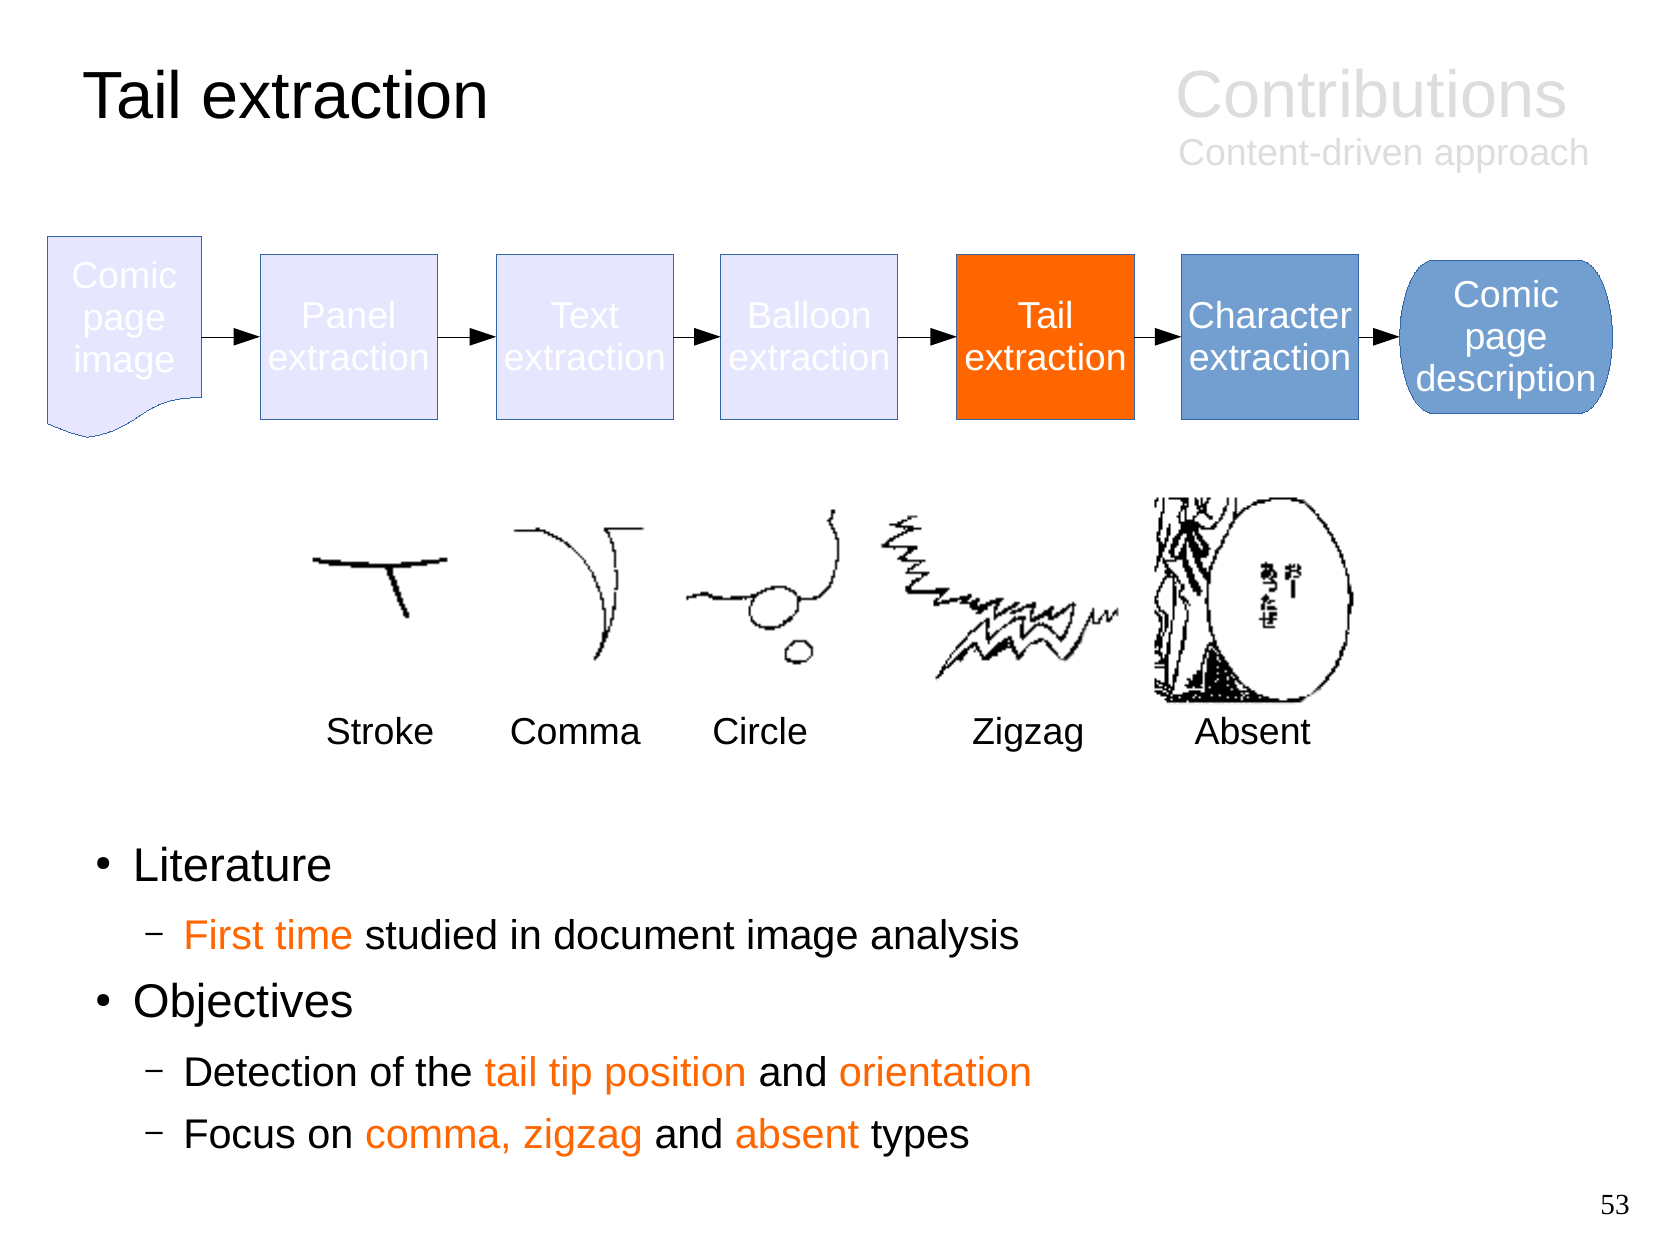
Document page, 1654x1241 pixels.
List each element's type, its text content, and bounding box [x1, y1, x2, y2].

text_box Character extraction [1181, 254, 1359, 420]
title Tail extraction [82, 49, 1571, 142]
text_box Panel extraction [260, 254, 438, 420]
text_box Circle [687, 702, 833, 763]
text_box Zigzag [955, 702, 1102, 807]
text_box Absent [1165, 702, 1341, 807]
text_box Stroke [307, 702, 453, 763]
text_box Comic page description [1399, 260, 1613, 414]
text_box Comic page image [47, 236, 202, 438]
list Literature First time studied in document image analysis Objectives Detection of the tail tip position and orientation Focus on comma, zigzag and absent types [82, 838, 1571, 1158]
picture [275, 490, 1378, 706]
text_box Balloon extraction [720, 254, 898, 420]
text_box Comma [486, 702, 664, 807]
text_box Tail extraction [956, 254, 1135, 420]
text_box Text extraction [496, 254, 674, 420]
